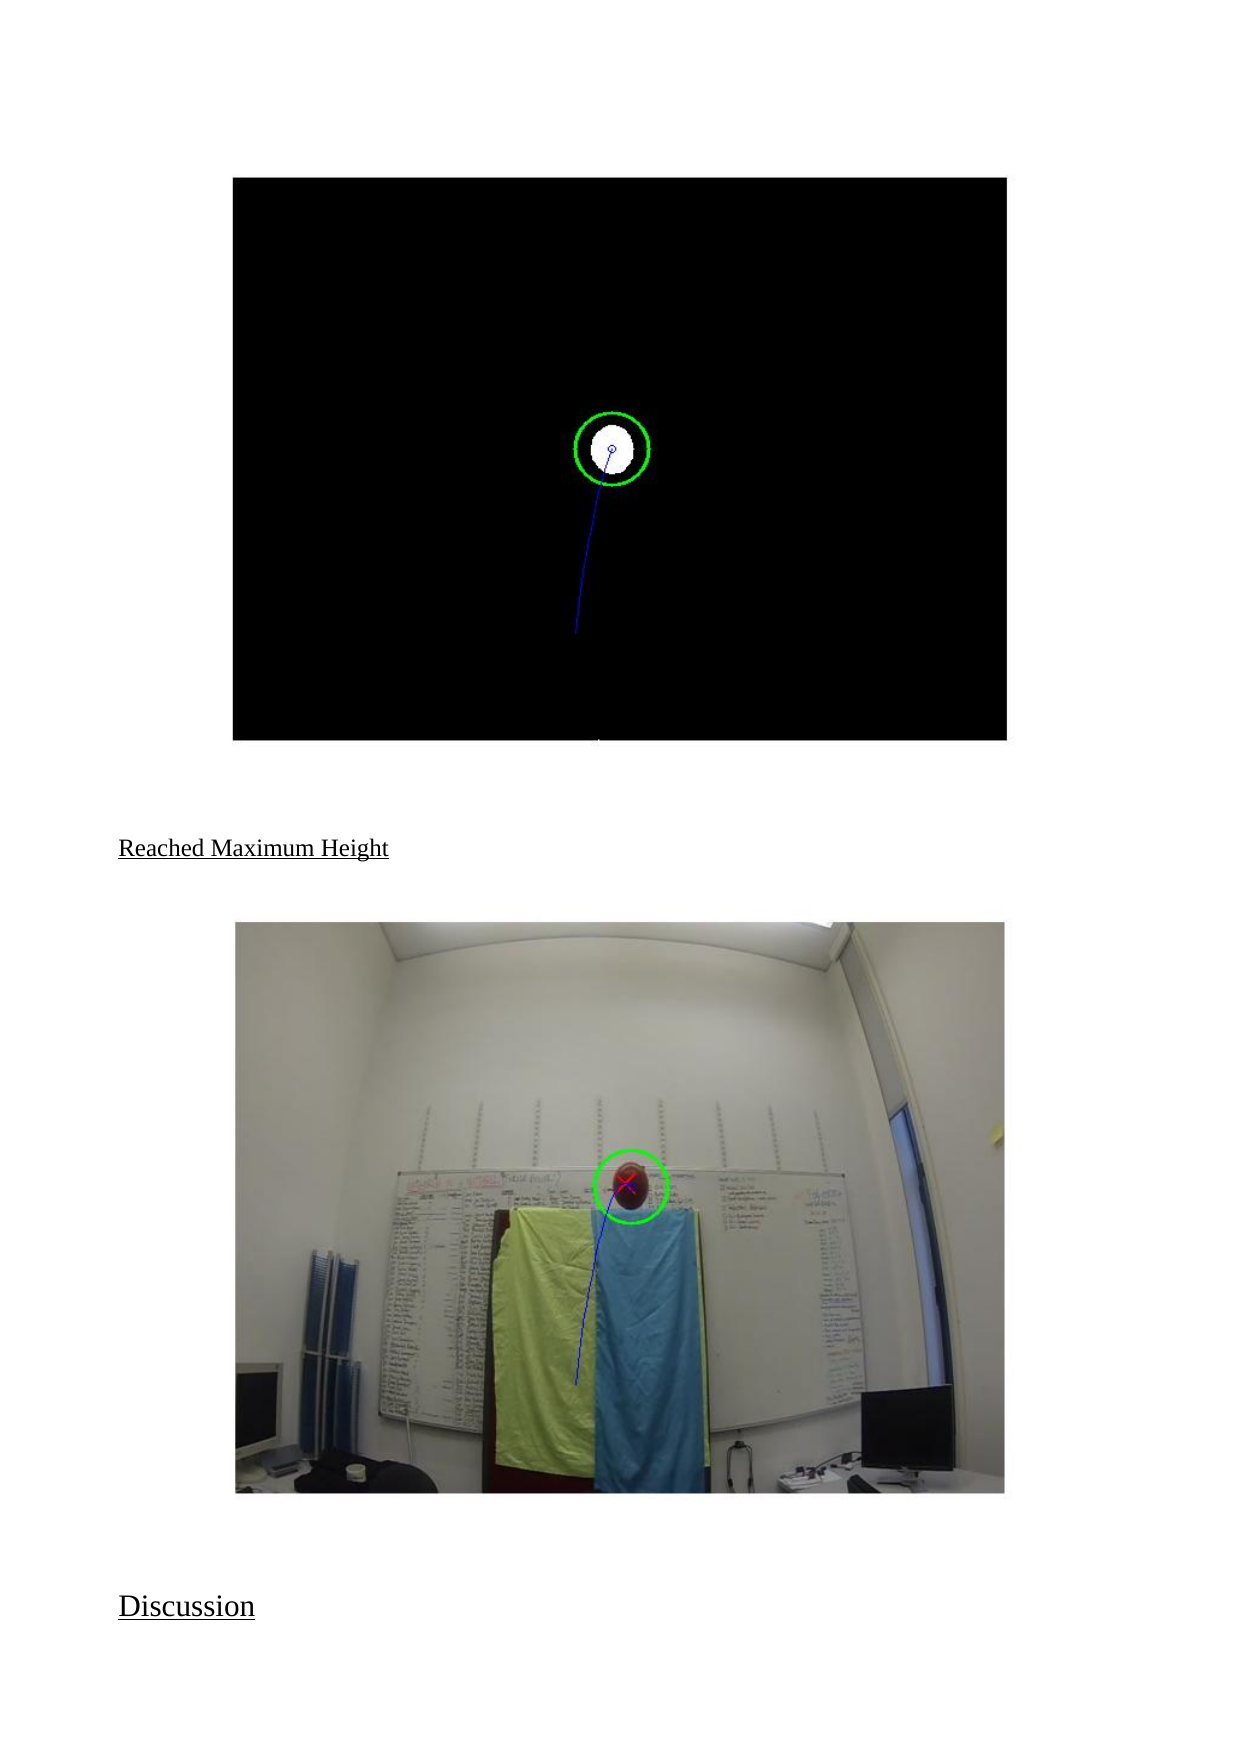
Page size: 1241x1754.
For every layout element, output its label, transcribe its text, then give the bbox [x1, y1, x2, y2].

picture [138, 890, 1102, 1559]
text Reached Maximum Height [118, 833, 1122, 862]
text Discussion [118, 1587, 1122, 1623]
picture [136, 146, 1105, 805]
